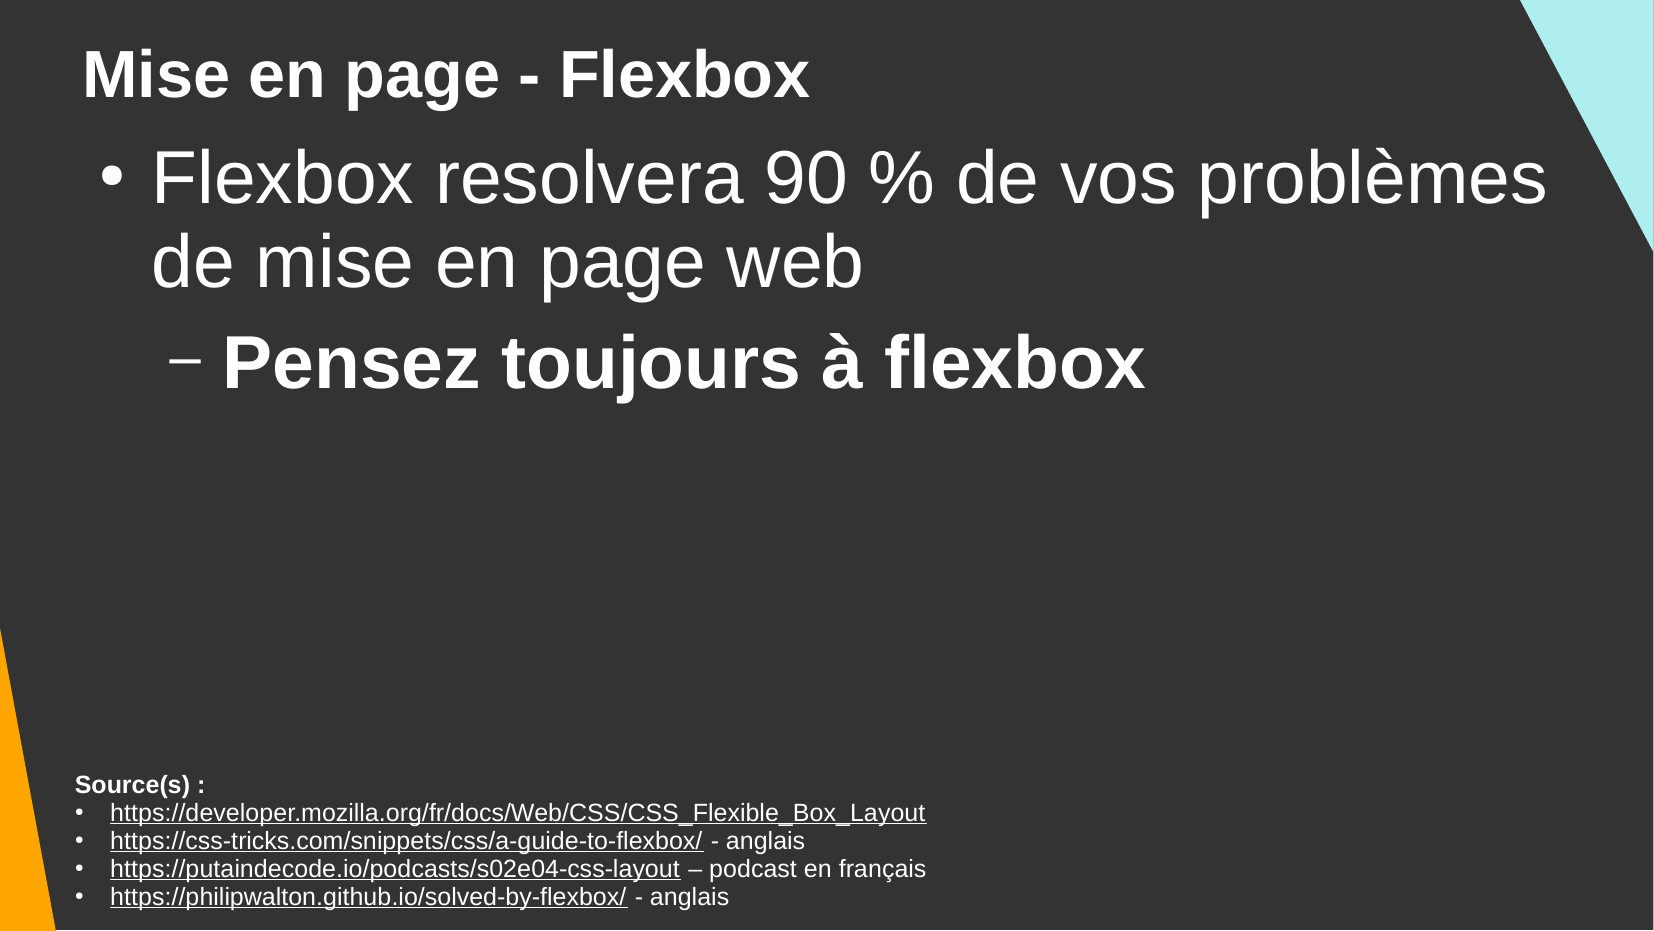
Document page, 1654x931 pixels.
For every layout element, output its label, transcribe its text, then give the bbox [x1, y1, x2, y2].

text_box [1520, 0, 1654, 254]
text_box Source(s) : https://developer.mozilla.org/fr/docs/Web/CSS/CSS_Flexible_Box_Layout https://css-tricks.com/snippets/css/a-guide-to-flexbox/ - anglais https://putaindecode.io/podcasts/s02e04-css-layout – podcast en français https://philipwalton.github.io/solved-by-flexbox/ - anglais [60, 763, 1546, 922]
text_box [0, 628, 56, 931]
title Mise en page - Flexbox [82, 37, 1571, 114]
list Flexbox resolvera 90 % de vos problèmes de mise en page web Pensez toujours à flexbox [80, 135, 1605, 650]
